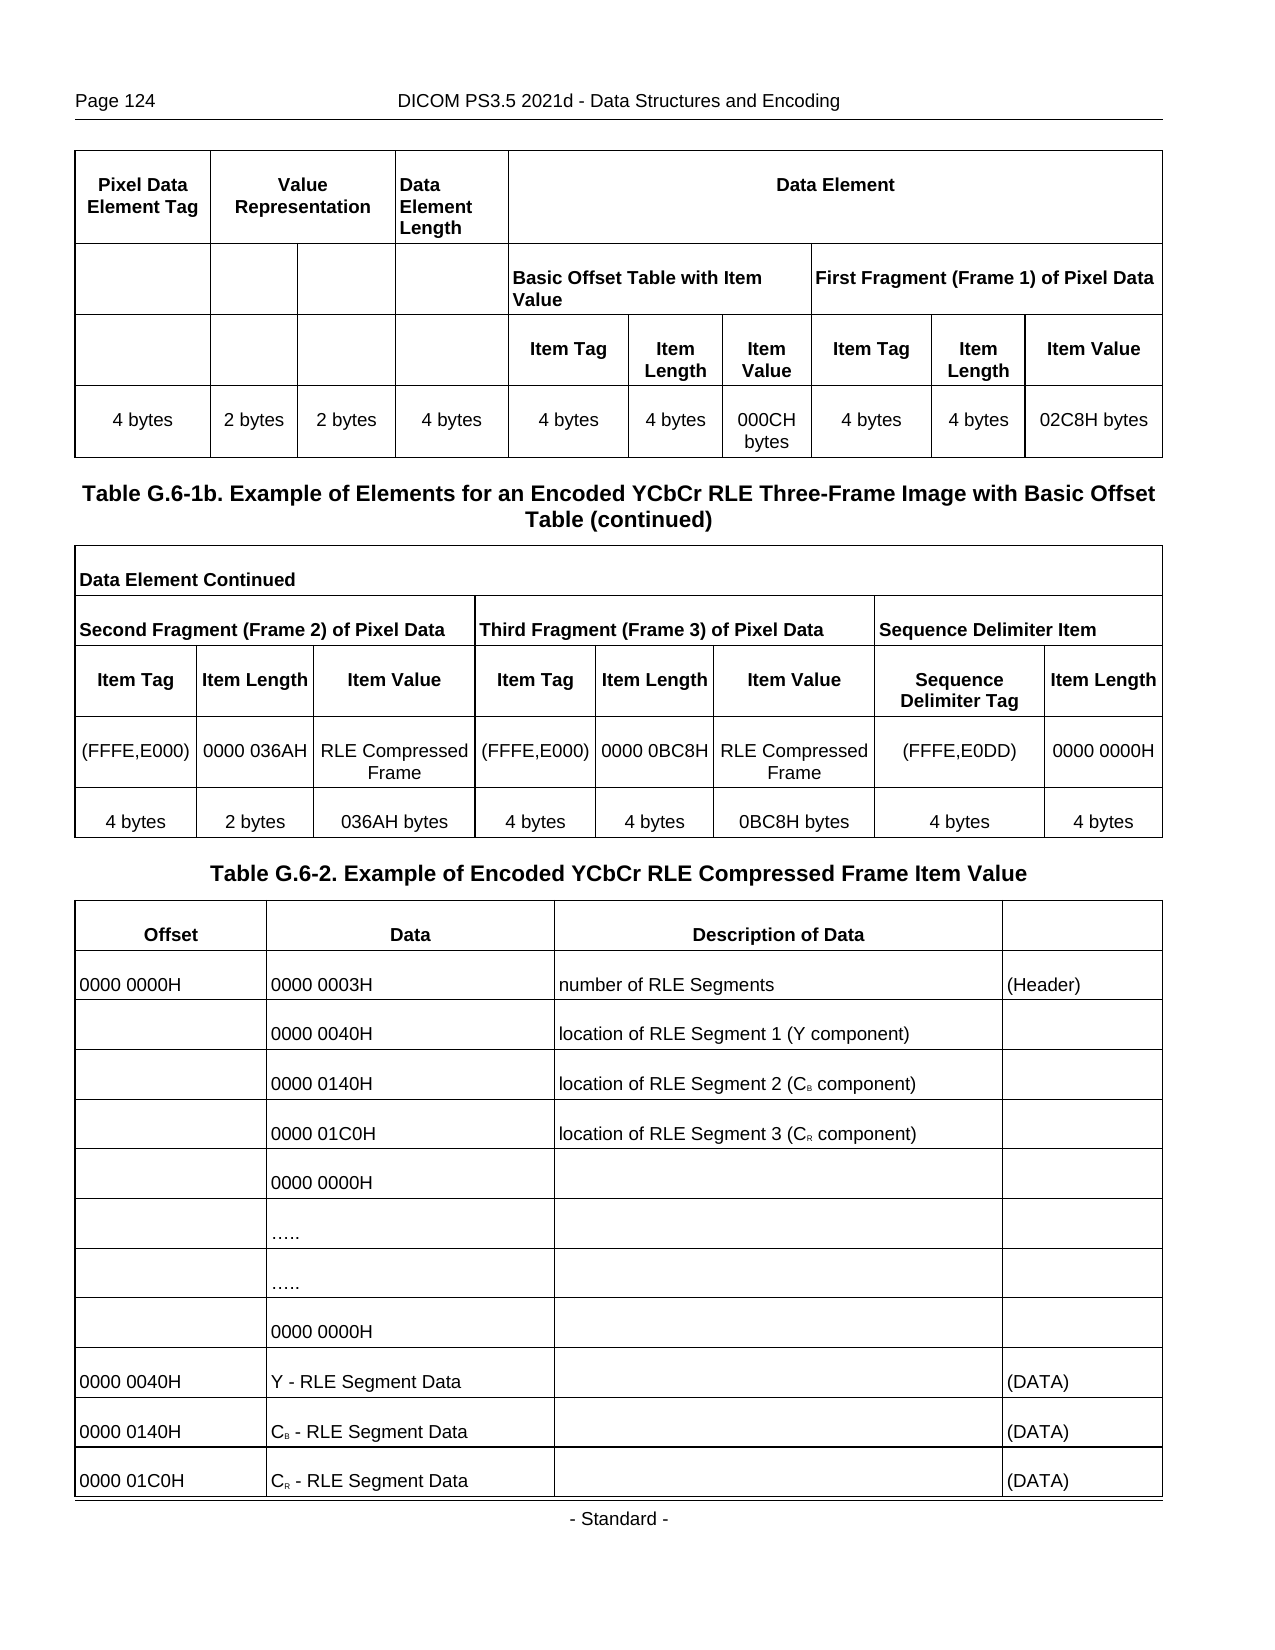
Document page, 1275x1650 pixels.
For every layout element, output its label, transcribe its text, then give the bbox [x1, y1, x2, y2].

table_cell Basic Offset Table with Item Value [509, 244, 811, 314]
table_cell [555, 1249, 1002, 1297]
table_cell Item Length [932, 315, 1024, 385]
table_cell 2 bytes [298, 386, 395, 457]
text Table G.6-1b. Example of Elements for an Encoded YCbCr RLE Three-Frame Image with Basic Offset Table (continued) [75, 480, 1162, 532]
table_cell [298, 244, 395, 314]
table_cell [76, 1298, 266, 1347]
table_cell Second Fragment (Frame 2) of Pixel Data [76, 596, 474, 645]
table_cell 4 bytes [509, 386, 628, 457]
table_cell Item Length [596, 646, 713, 716]
table_cell Item Value [1026, 315, 1162, 385]
table_cell [555, 1398, 1002, 1446]
table_cell [1003, 1100, 1162, 1148]
table_cell Item Tag [509, 315, 628, 385]
table_cell (FFFE,E000) [476, 717, 595, 787]
table_cell RLE Compressed Frame [714, 717, 874, 787]
table_cell Item Value [314, 646, 474, 716]
table_cell 0000 0000H [1045, 717, 1162, 787]
table_cell (Header) [1003, 951, 1162, 999]
table_cell 4 bytes [932, 386, 1024, 457]
table_header Data Element Length [396, 151, 508, 243]
table_cell [1003, 1298, 1162, 1347]
table_cell (DATA) [1003, 1398, 1162, 1446]
table_cell CB - RLE Segment Data [267, 1398, 554, 1446]
table_cell 036AH bytes [314, 788, 474, 837]
table_cell 0000 036AH [197, 717, 313, 787]
table_cell Sequence Delimiter Tag [875, 646, 1044, 716]
table_cell Sequence Delimiter Item [875, 596, 1162, 645]
table_cell 4 bytes [812, 386, 931, 457]
table_cell First Fragment (Frame 1) of Pixel Data [812, 244, 1162, 314]
table_cell 4 bytes [476, 788, 595, 837]
table_cell Item Length [197, 646, 313, 716]
table_cell (FFFE,E000) [76, 717, 196, 787]
table_cell number of RLE Segments [555, 951, 1002, 999]
table_cell [555, 1149, 1002, 1198]
table_cell 000CH bytes [723, 386, 811, 457]
table_header [1003, 901, 1162, 949]
table_header Description of Data [555, 901, 1002, 949]
table_cell Third Fragment (Frame 3) of Pixel Data [476, 596, 874, 645]
table_header Data Element Continued [76, 546, 1162, 595]
table_cell [211, 244, 297, 314]
table_cell 4 bytes [76, 386, 210, 457]
table_cell ….. [267, 1249, 554, 1297]
table_cell [1003, 1050, 1162, 1098]
table_cell [1003, 1249, 1162, 1297]
table_cell [555, 1448, 1002, 1496]
table_cell Item Tag [76, 646, 196, 716]
table_cell 0000 0003H [267, 951, 554, 999]
table_cell [76, 1249, 266, 1297]
table_cell [76, 244, 210, 314]
table_cell [76, 1199, 266, 1248]
table_cell 0000 0040H [267, 1000, 554, 1049]
table_cell 0000 0000H [76, 951, 266, 999]
table_cell Item Tag [476, 646, 595, 716]
table_cell 4 bytes [596, 788, 713, 837]
table_cell [76, 1050, 266, 1098]
table_cell 0000 0140H [76, 1398, 266, 1446]
table_cell 0000 0BC8H [596, 717, 713, 787]
table_cell (DATA) [1003, 1448, 1162, 1496]
table_cell 4 bytes [875, 788, 1044, 837]
table_cell [396, 244, 508, 314]
table_cell [1003, 1149, 1162, 1198]
table_header Pixel Data Element Tag [76, 151, 210, 243]
table_cell [1003, 1199, 1162, 1248]
table_cell [76, 1000, 266, 1049]
table_cell 4 bytes [629, 386, 722, 457]
table_cell ….. [267, 1199, 554, 1248]
table_cell [555, 1348, 1002, 1397]
table_cell Item Length [1045, 646, 1162, 716]
table_cell [555, 1199, 1002, 1248]
table_cell Y - RLE Segment Data [267, 1348, 554, 1397]
table_cell [1003, 1000, 1162, 1049]
table_cell location of RLE Segment 1 (Y component) [555, 1000, 1002, 1049]
table_cell 0000 0000H [267, 1298, 554, 1347]
table_cell 02C8H bytes [1026, 386, 1162, 457]
table_cell location of RLE Segment 3 (CR component) [555, 1100, 1002, 1148]
table_cell Item Value [723, 315, 811, 385]
table_cell (FFFE,E0DD) [875, 717, 1044, 787]
table_cell [76, 315, 210, 385]
table_header Data Element [509, 151, 1162, 243]
table_cell 0000 0040H [76, 1348, 266, 1397]
table_cell 0000 01C0H [76, 1448, 266, 1496]
table_cell 4 bytes [76, 788, 196, 837]
table_cell Item Length [629, 315, 722, 385]
table_cell [298, 315, 395, 385]
table_header Offset [76, 901, 266, 949]
table_cell 0000 01C0H [267, 1100, 554, 1148]
table_header Data [267, 901, 554, 949]
table_cell [555, 1298, 1002, 1347]
table_cell Item Tag [812, 315, 931, 385]
table_cell (DATA) [1003, 1348, 1162, 1397]
table_cell Item Value [714, 646, 874, 716]
table_cell 2 bytes [197, 788, 313, 837]
table_cell [76, 1100, 266, 1148]
table_cell 0000 0140H [267, 1050, 554, 1098]
table_header Value Representation [211, 151, 395, 243]
table_cell 0000 0000H [267, 1149, 554, 1198]
table_cell RLE Compressed Frame [314, 717, 474, 787]
table_cell [396, 315, 508, 385]
table_cell 4 bytes [1045, 788, 1162, 837]
table_cell 4 bytes [396, 386, 508, 457]
table_cell [76, 1149, 266, 1198]
table_cell [211, 315, 297, 385]
text Table G.6-2. Example of Encoded YCbCr RLE Compressed Frame Item Value [75, 860, 1162, 886]
table_cell location of RLE Segment 2 (CB component) [555, 1050, 1002, 1098]
table_cell CR - RLE Segment Data [267, 1448, 554, 1496]
table_cell 0BC8H bytes [714, 788, 874, 837]
table_cell 2 bytes [211, 386, 297, 457]
